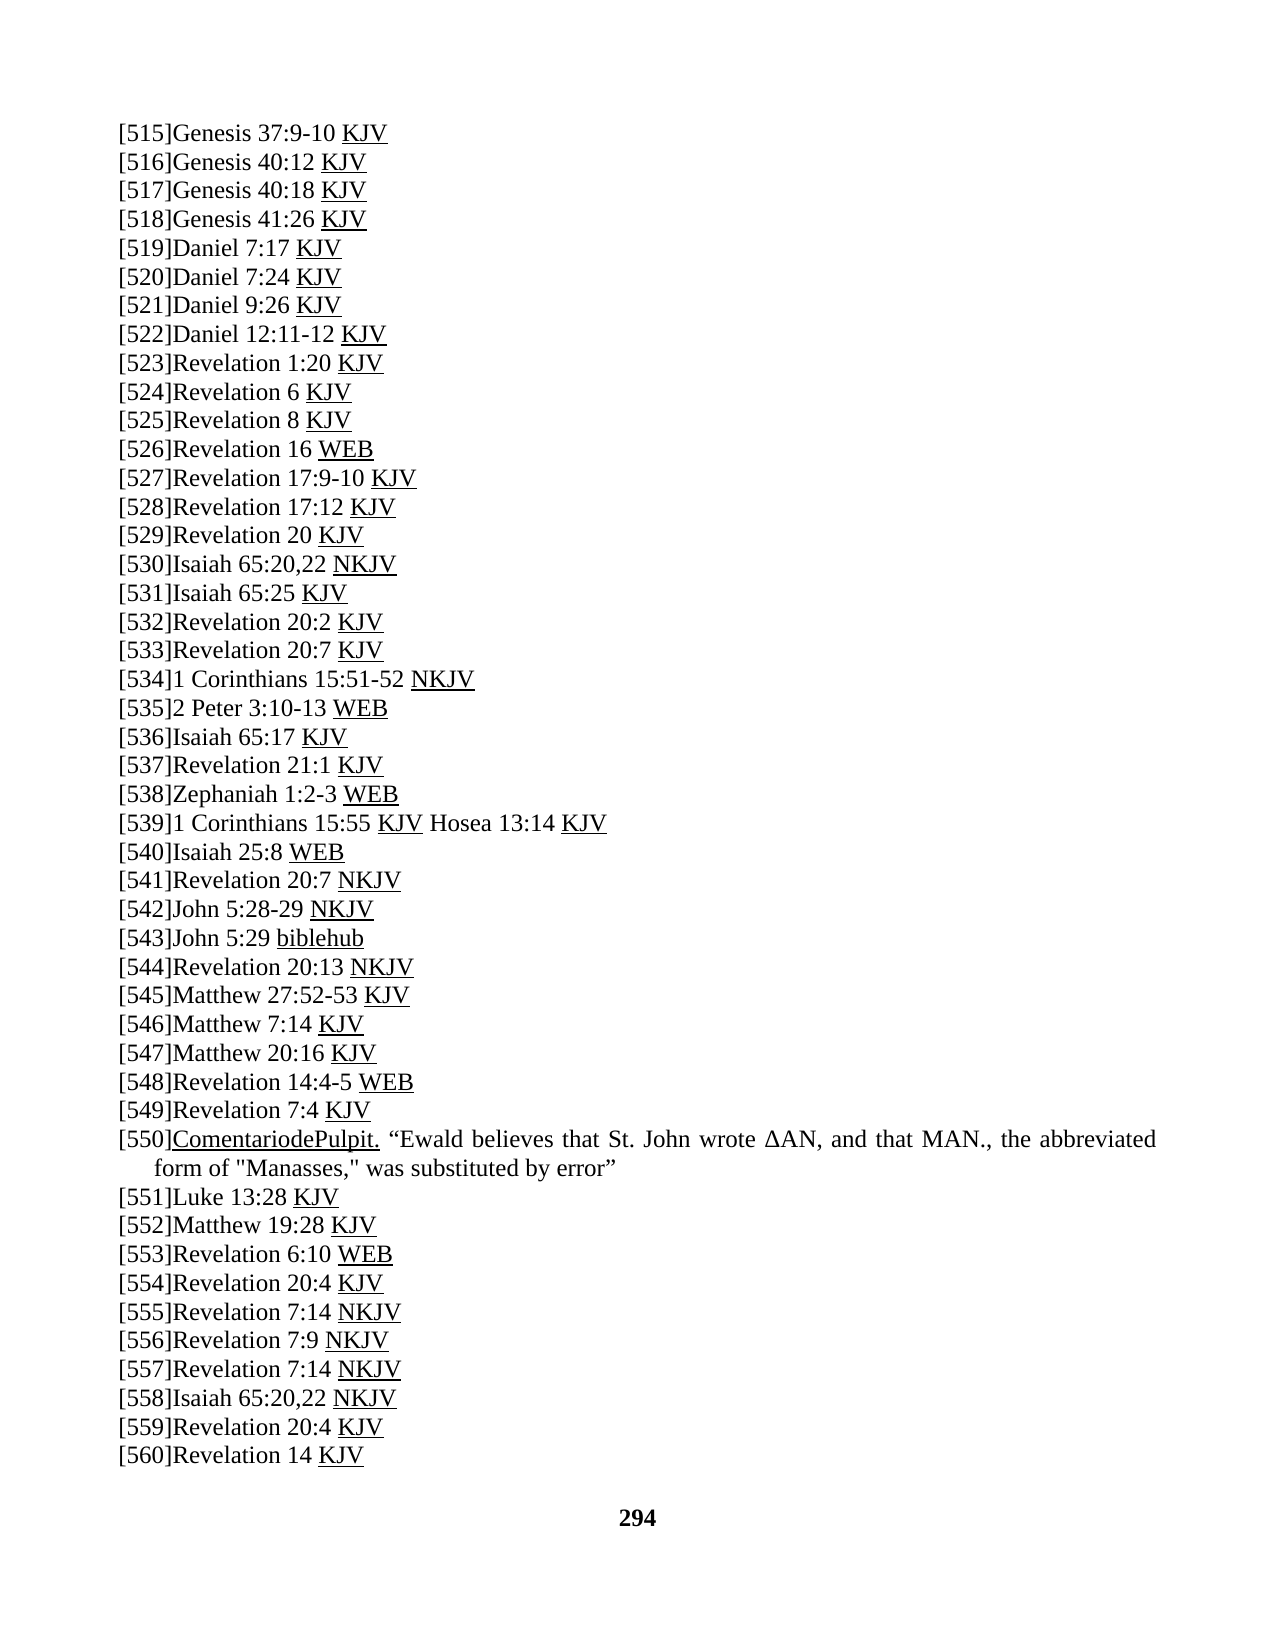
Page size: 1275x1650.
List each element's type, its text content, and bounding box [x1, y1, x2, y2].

text Matthew 7:14 KJV [118, 1009, 1157, 1038]
text Daniel 7:24 KJV [118, 262, 1157, 291]
text Isaiah 65:20,22 NKJV [118, 1383, 1157, 1412]
text Revelation 20:7 NKJV [118, 866, 1157, 894]
text Isaiah 65:25 KJV [118, 578, 1157, 607]
text Matthew 19:28 KJV [118, 1211, 1157, 1239]
text Revelation 20:2 KJV [118, 607, 1157, 636]
text Genesis 40:12 KJV [118, 147, 1157, 176]
text Revelation 8 KJV [118, 406, 1157, 434]
text Daniel 9:26 KJV [118, 291, 1157, 319]
text Revelation 20:4 KJV [118, 1412, 1157, 1441]
text Revelation 7:9 NKJV [118, 1326, 1157, 1354]
text Revelation 17:12 KJV [118, 492, 1157, 521]
text Luke 13:28 KJV [118, 1182, 1157, 1211]
text Zephaniah 1:2-3 WEB [118, 779, 1157, 808]
text Revelation 7:14 NKJV [118, 1354, 1157, 1383]
text Revelation 20:13 NKJV [118, 952, 1157, 981]
text John 5:28-29 NKJV [118, 894, 1157, 923]
text Revelation 20:7 KJV [118, 636, 1157, 664]
text Revelation 21:1 KJV [118, 751, 1157, 779]
text Daniel 7:17 KJV [118, 233, 1157, 262]
text Revelation 7:14 NKJV [118, 1297, 1157, 1326]
text Revelation 17:9-10 KJV [118, 463, 1157, 492]
text Revelation 7:4 KJV [118, 1096, 1157, 1124]
text ComentariodePulpit. “Ewald believes that St. John wrote ΔΑΝ, and that MAN., the abbreviated form of "Manasses," was substituted by error” [118, 1124, 1157, 1182]
text Revelation 6:10 WEB [118, 1239, 1157, 1268]
text Revelation 20 KJV [118, 521, 1157, 549]
text Isaiah 25:8 WEB [118, 837, 1157, 866]
text Revelation 16 WEB [118, 434, 1157, 463]
text Matthew 20:16 KJV [118, 1038, 1157, 1067]
text Revelation 14:4-5 WEB [118, 1067, 1157, 1096]
text Isaiah 65:17 KJV [118, 722, 1157, 751]
text Revelation 6 KJV [118, 377, 1157, 406]
text John 5:29 biblehub [118, 923, 1157, 952]
text Revelation 20:4 KJV [118, 1268, 1157, 1297]
text Genesis 40:18 KJV [118, 176, 1157, 204]
text Genesis 41:26 KJV [118, 204, 1157, 233]
text Isaiah 65:20,22 NKJV [118, 549, 1157, 578]
text Genesis 37:9-10 KJV [118, 118, 1157, 147]
text Daniel 12:11-12 KJV [118, 319, 1157, 348]
text 2 Peter 3:10-13 WEB [118, 693, 1157, 722]
text Revelation 14 KJV [118, 1441, 1157, 1469]
text 1 Corinthians 15:51-52 NKJV [118, 664, 1157, 693]
text 1 Corinthians 15:55 KJV Hosea 13:14 KJV [118, 808, 1157, 837]
text Revelation 1:20 KJV [118, 348, 1157, 377]
text Matthew 27:52-53 KJV [118, 981, 1157, 1009]
